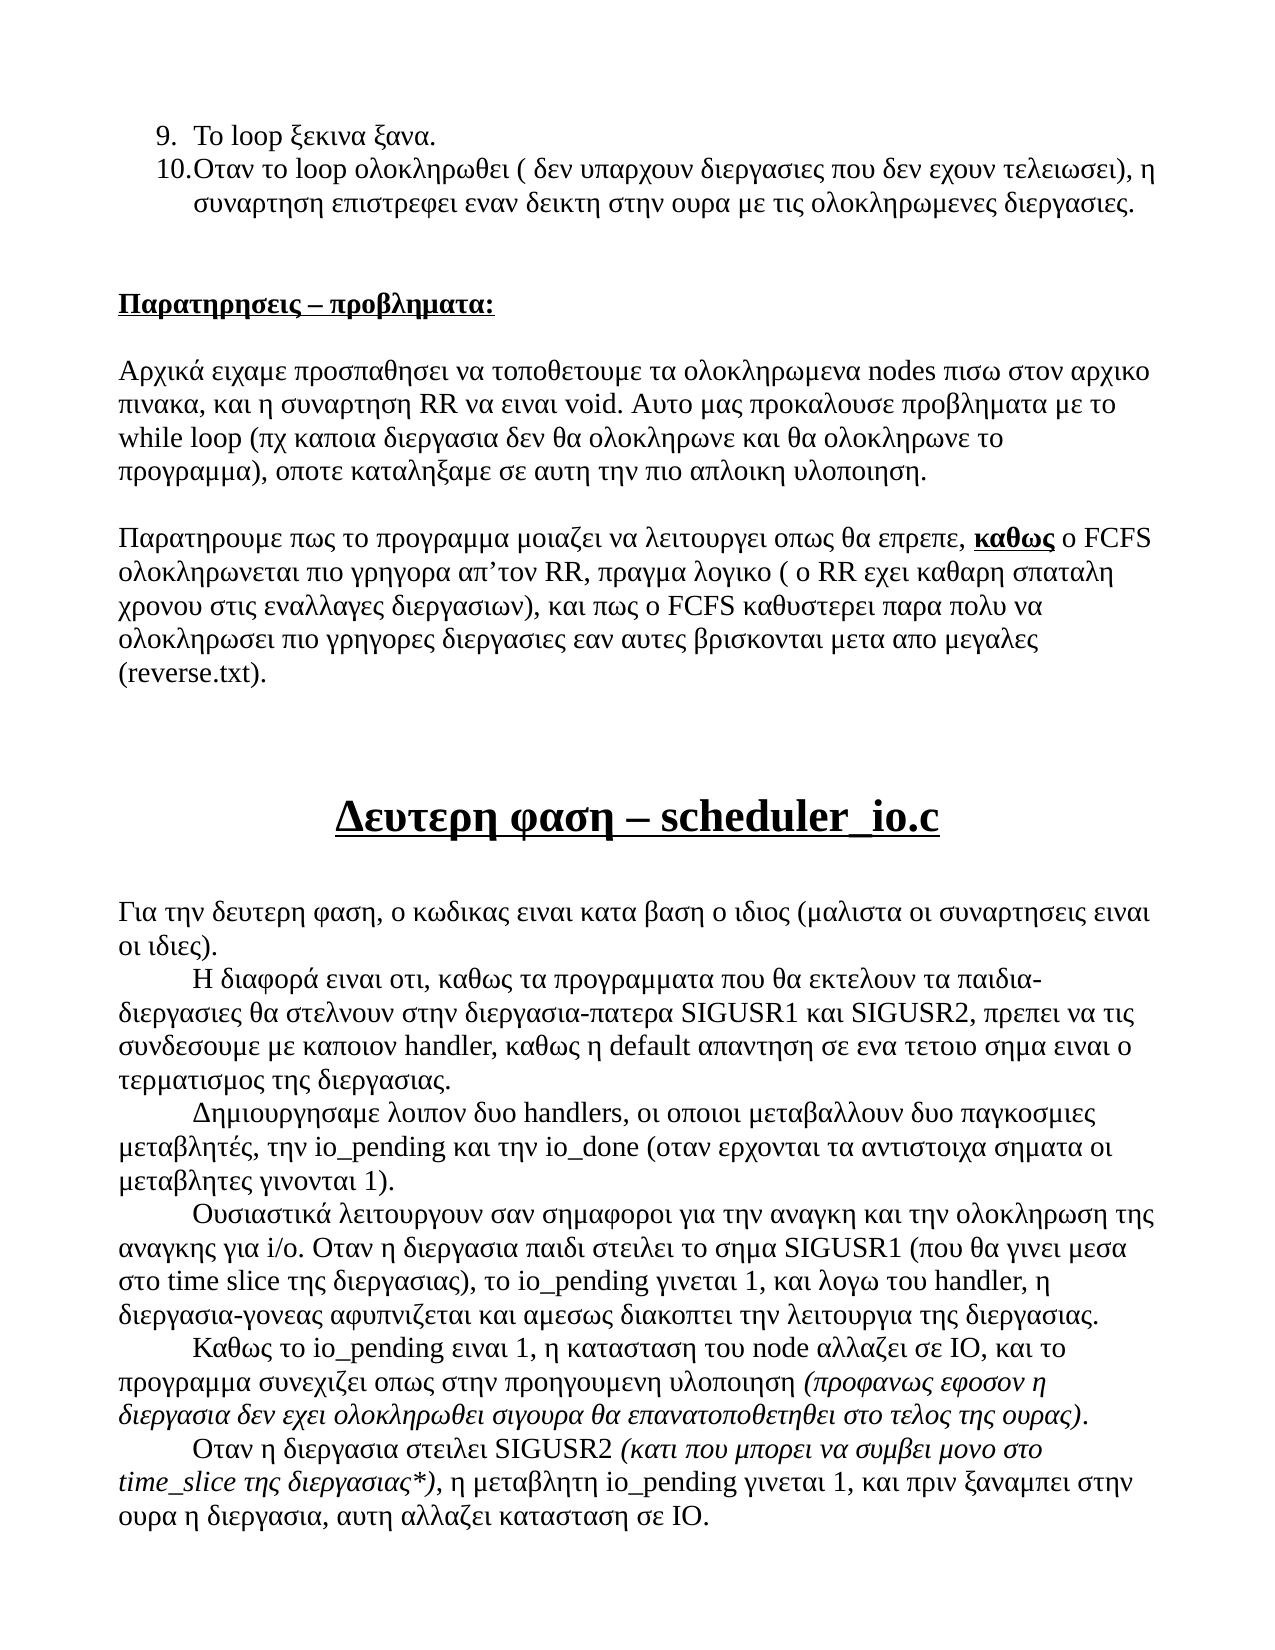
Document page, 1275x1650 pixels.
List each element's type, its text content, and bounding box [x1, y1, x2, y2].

text Δημιουργησαμε λοιπον δυο handlers, οι οποιοι μεταβαλλουν δυο παγκοσμιες μεταβλητές, την io_pending και την io_done (οταν ερχονται τα αντιστοιχα σηματα οι μεταβλητες γινονται 1). [118, 1096, 1157, 1196]
text Παρατηρουμε πως το προγραμμα μοιαζει να λειτουργει οπως θα επρεπε, καθως ο FCFS ολοκληρωνεται πιο γρηγορα απ’τον RR, πραγμα λογικο ( ο RR εχει καθαρη σπαταλη χρονου στις εναλλαγες διεργασιων), και πως ο FCFS καθυστερει παρα πολυ να ολοκληρωσει πιο γρηγορες διεργασιες εαν αυτες βρισκονται μετα απο μεγαλες (reverse.txt). [118, 521, 1157, 688]
text Για την δευτερη φαση, ο κωδικας ειναι κατα βαση ο ιδιος (μαλιστα οι συναρτησεις ειναι οι ιδιες). [118, 894, 1157, 961]
text Η διαφορά ειναι οτι, καθως τα προγραμματα που θα εκτελουν τα παιδια-διεργασιες θα στελνουν στην διεργασια-πατερα SIGUSR1 και SIGUSR2, πρεπει να τις συνδεσουμε με καποιον handler, καθως η default απαντηση σε ενα τετοιο σημα ειναι ο τερματισμος της διεργασιας. [118, 961, 1157, 1096]
text Δευτερη φαση – scheduler_io.c [118, 789, 1157, 842]
text Καθως το io_pending ειναι 1, η κατασταση του node αλλαζει σε IO, και το προγραμμα συνεχιζει οπως στην προηγουμενη υλοποιηση (προφανως εφοσον η διεργασια δεν εχει ολοκληρωθει σιγουρα θα επανατοποθετηθει στο τελος της ουρας). [118, 1330, 1157, 1431]
text Οταν η διεργασια στειλει SIGUSR2 (κατι που μπορει να συμβει μονο στο time_slice της διεργασιας*), η μεταβλητη io_pending γινεται 1, και πριν ξαναμπει στην ουρα η διεργασια, αυτη αλλαζει κατασταση σε IO. [118, 1431, 1157, 1532]
list Οταν το loop ολοκληρωθει ( δεν υπαρχουν διεργασιες που δεν εχουν τελειωσει), η συναρτηση επιστρεφει εναν δεικτη στην ουρα με τις ολοκληρωμενες διεργασιες. [156, 152, 1157, 252]
list Το loop ξεκινα ξανα. [156, 118, 1157, 152]
text Παρατηρησεις – προβληματα: [118, 286, 1157, 319]
text Ουσιαστικά λειτουργουν σαν σημαφοροι για την αναγκη και την ολοκληρωση της αναγκης για i/o. Οταν η διεργασια παιδι στειλει το σημα SIGUSR1 (που θα γινει μεσα στο time slice της διεργασιας), το io_pending γινεται 1, και λογω του handler, η διεργασια-γονεας αφυπνιζεται και αμεσως διακοπτει την λειτουργια της διεργασιας. [118, 1196, 1157, 1330]
text Αρχικά ειχαμε προσπαθησει να τοποθετουμε τα ολοκληρωμενα nodes πισω στον αρχικο πινακα, και η συναρτηση RR να ειναι void. Αυτο μας προκαλουσε προβληματα με το while loop (πχ καποια διεργασια δεν θα ολοκληρωνε και θα ολοκληρωνε το προγραμμα), οποτε καταληξαμε σε αυτη την πιο απλοικη υλοποιηση. [118, 319, 1157, 487]
